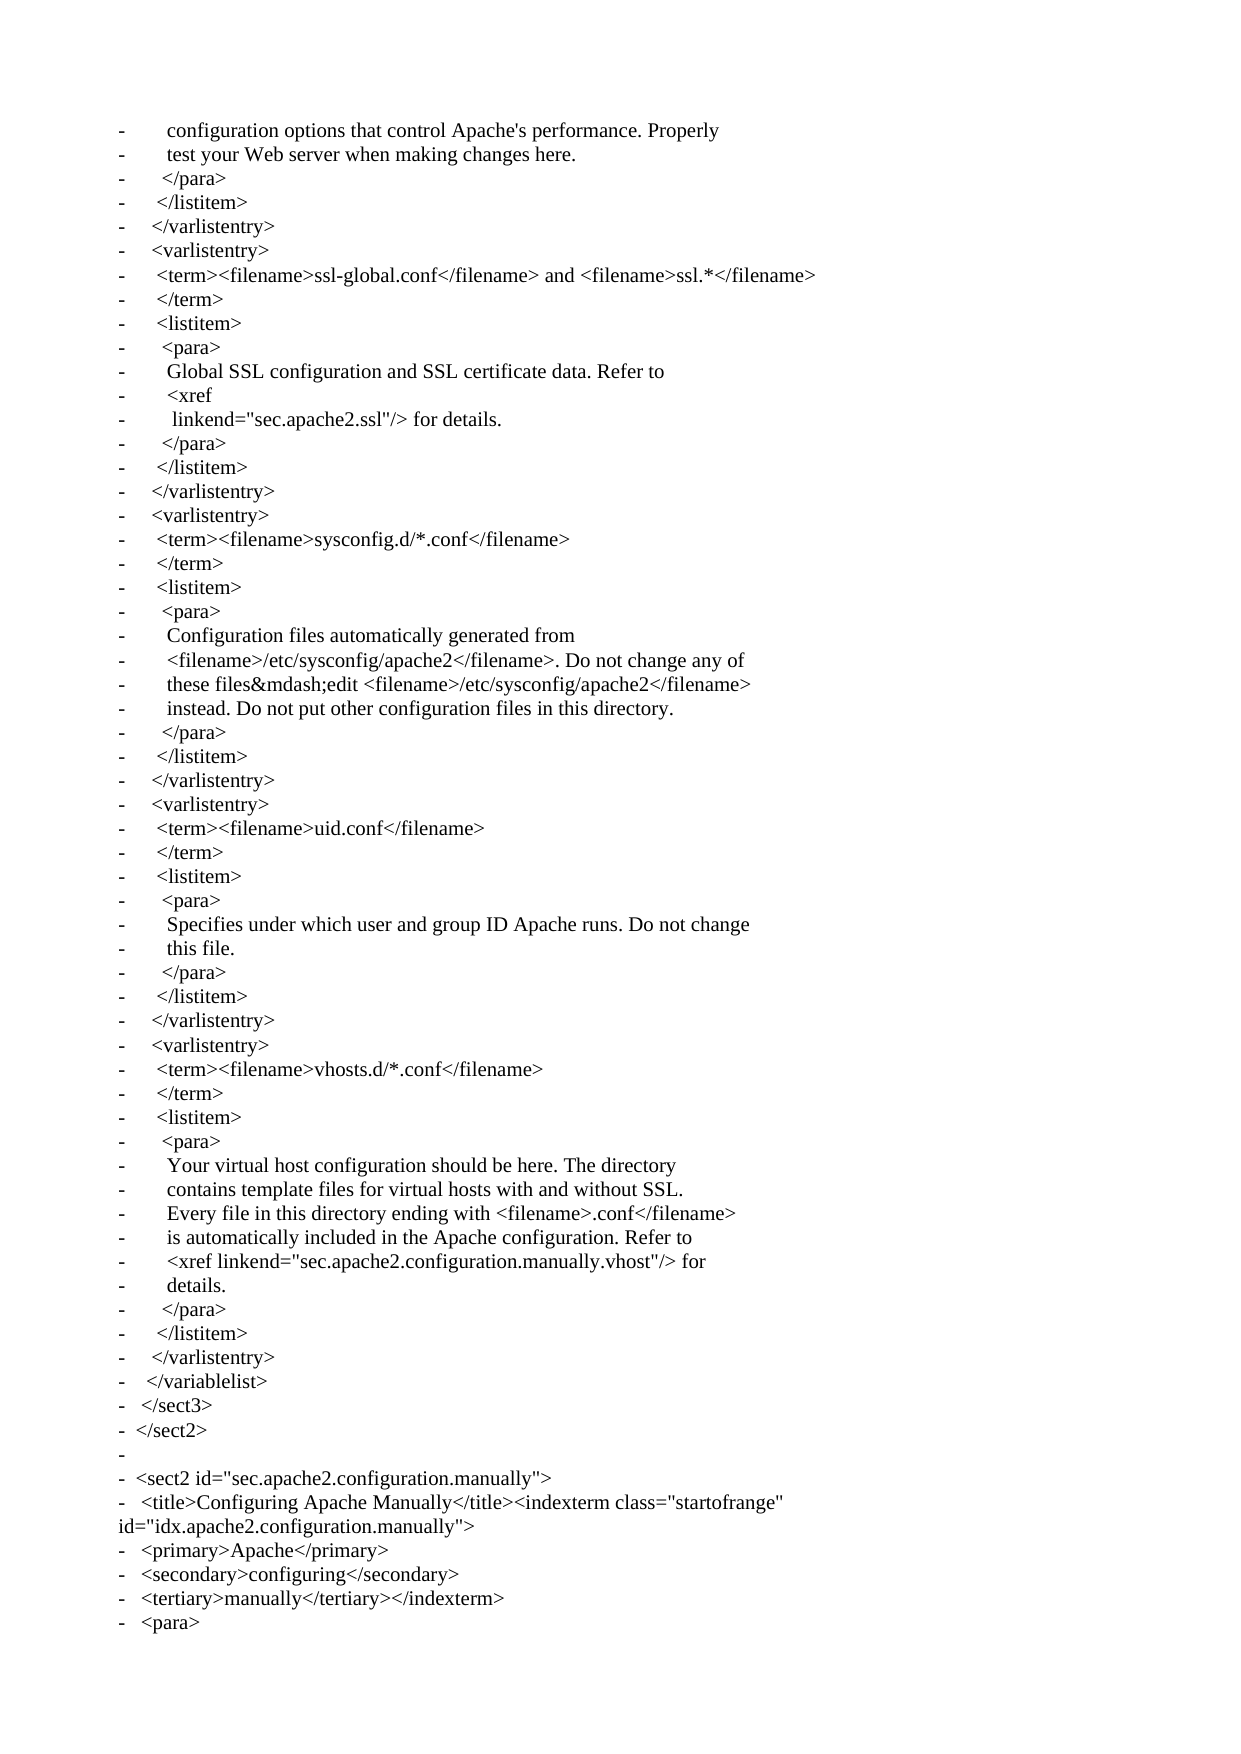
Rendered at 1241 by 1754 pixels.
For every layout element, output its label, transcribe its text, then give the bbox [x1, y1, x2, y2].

text - </varlistentry> [118, 479, 1122, 503]
text - details. [118, 1273, 1122, 1297]
text - </varlistentry> [118, 1345, 1122, 1369]
text - </varlistentry> [118, 768, 1122, 792]
text - test your Web server when making changes here. [118, 142, 1122, 166]
text - <varlistentry> [118, 1032, 1122, 1057]
text - <term><filename>sysconfig.d/*.conf</filename> [118, 527, 1122, 551]
text - <para> [118, 1610, 1122, 1634]
text - </listitem> [118, 984, 1122, 1008]
text - </term> [118, 1081, 1122, 1105]
text - Your virtual host configuration should be here. The directory [118, 1153, 1122, 1177]
text - contains template files for virtual hosts with and without SSL. [118, 1177, 1122, 1201]
text - </listitem> [118, 1321, 1122, 1345]
text - <term><filename>uid.conf</filename> [118, 816, 1122, 840]
text - <term><filename>vhosts.d/*.conf</filename> [118, 1057, 1122, 1081]
text - <varlistentry> [118, 792, 1122, 816]
text - <listitem> [118, 311, 1122, 335]
text - </sect3> [118, 1393, 1122, 1417]
text - Global SSL configuration and SSL certificate data. Refer to [118, 359, 1122, 383]
text - Specifies under which user and group ID Apache runs. Do not change [118, 912, 1122, 936]
text - <para> [118, 1129, 1122, 1153]
text - <varlistentry> [118, 238, 1122, 262]
text - </varlistentry> [118, 214, 1122, 238]
text - <xref [118, 383, 1122, 407]
text - </variablelist> [118, 1369, 1122, 1393]
text - [118, 1442, 1122, 1466]
text - <varlistentry> [118, 503, 1122, 527]
text - <secondary>configuring</secondary> [118, 1562, 1122, 1586]
text - </listitem> [118, 744, 1122, 768]
text - <term><filename>ssl-global.conf</filename> and <filename>ssl.*</filename> [118, 262, 1122, 287]
text - instead. Do not put other configuration files in this directory. [118, 696, 1122, 720]
text - <sect2 id="sec.apache2.configuration.manually"> [118, 1466, 1122, 1490]
text - </term> [118, 840, 1122, 864]
text - <xref linkend="sec.apache2.configuration.manually.vhost"/> for [118, 1249, 1122, 1273]
text - <filename>/etc/sysconfig/apache2</filename>. Do not change any of [118, 647, 1122, 672]
text - <tertiary>manually</tertiary></indexterm> [118, 1586, 1122, 1610]
text - Every file in this directory ending with <filename>.conf</filename> [118, 1201, 1122, 1225]
text - </listitem> [118, 455, 1122, 479]
text - Configuration files automatically generated from [118, 623, 1122, 647]
text - </varlistentry> [118, 1008, 1122, 1032]
text - <title>Configuring Apache Manually</title><indexterm class="startofrange" id="idx.apache2.configuration.manually"> [118, 1490, 1122, 1538]
text - </para> [118, 1297, 1122, 1321]
text - </para> [118, 960, 1122, 984]
text - <listitem> [118, 864, 1122, 888]
text - <primary>Apache</primary> [118, 1538, 1122, 1562]
text - configuration options that control Apache's performance. Properly [118, 118, 1122, 142]
text - </para> [118, 166, 1122, 190]
text - <para> [118, 599, 1122, 623]
text - is automatically included in the Apache configuration. Refer to [118, 1225, 1122, 1249]
text - these files&mdash;edit <filename>/etc/sysconfig/apache2</filename> [118, 672, 1122, 696]
text - </para> [118, 720, 1122, 744]
text - <para> [118, 888, 1122, 912]
text - </term> [118, 287, 1122, 311]
text - </term> [118, 551, 1122, 575]
text - this file. [118, 936, 1122, 960]
text - <listitem> [118, 1105, 1122, 1129]
text - </sect2> [118, 1417, 1122, 1442]
text - linkend="sec.apache2.ssl"/> for details. [118, 407, 1122, 431]
text - </para> [118, 431, 1122, 455]
text - <para> [118, 335, 1122, 359]
text - </listitem> [118, 190, 1122, 214]
text - <listitem> [118, 575, 1122, 599]
